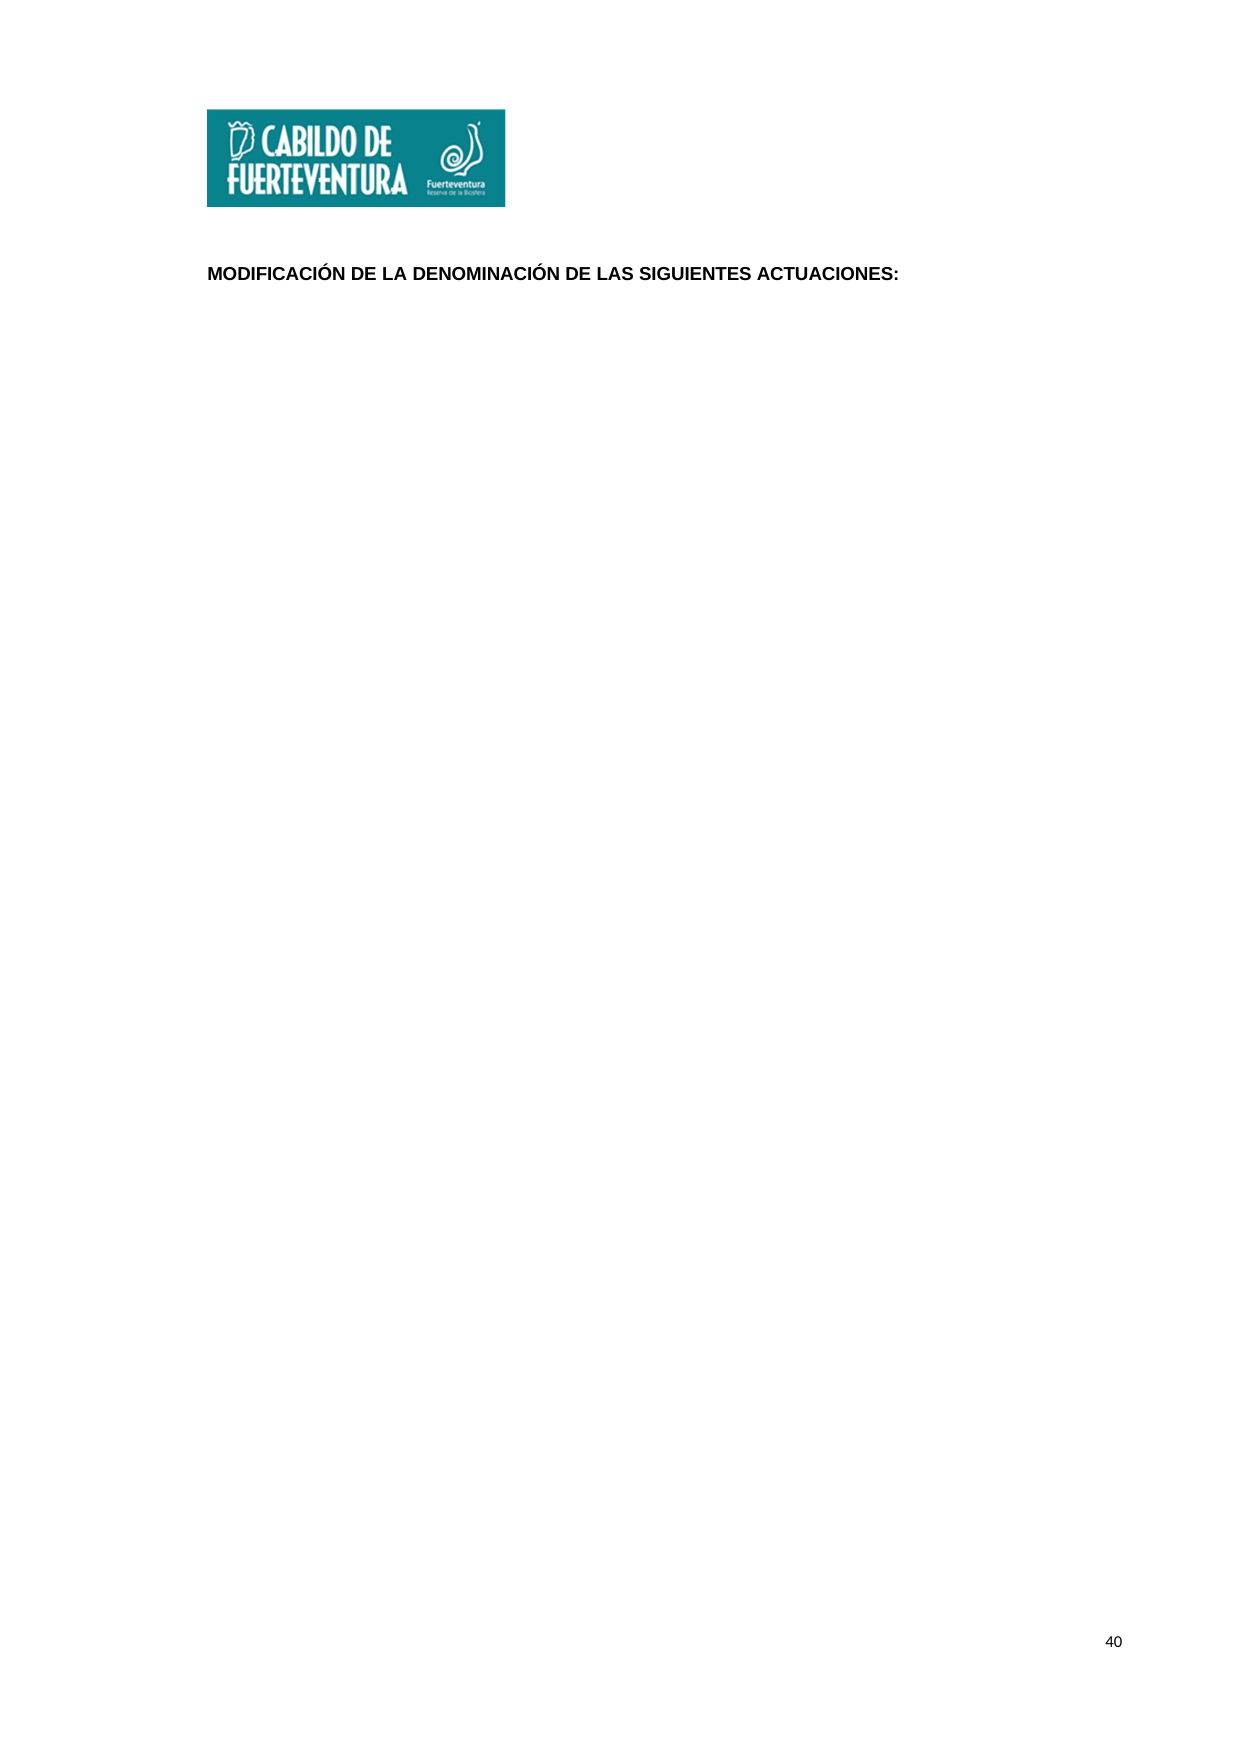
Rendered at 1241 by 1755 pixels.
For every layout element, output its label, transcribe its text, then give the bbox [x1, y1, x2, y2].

text MODIFICACIÓN DE LA DENOMINACIÓN DE LAS SIGUIENTES ACTUACIONES: [207, 263, 1145, 284]
